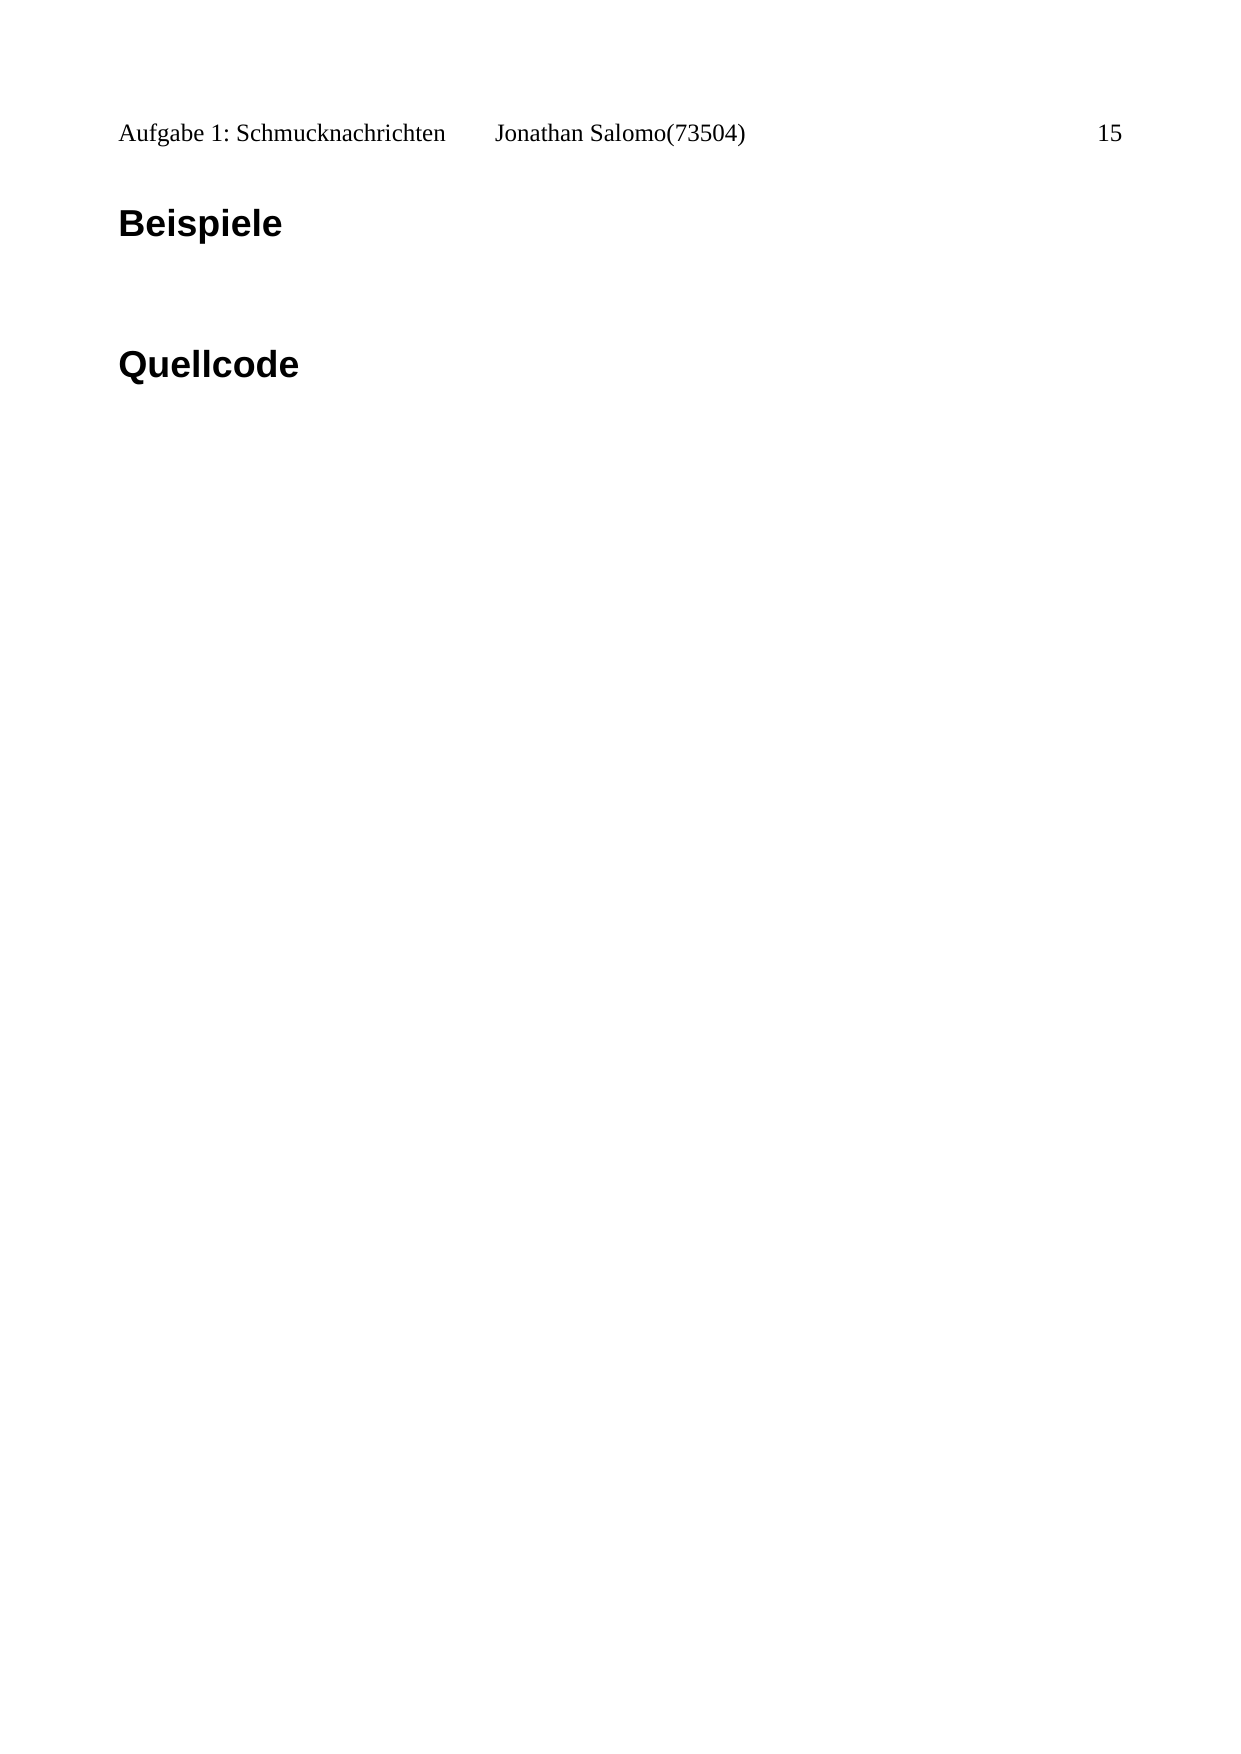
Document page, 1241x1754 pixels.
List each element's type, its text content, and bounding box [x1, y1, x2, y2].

subtitle Quellcode [118, 343, 1122, 386]
subtitle Beispiele [118, 201, 1122, 244]
